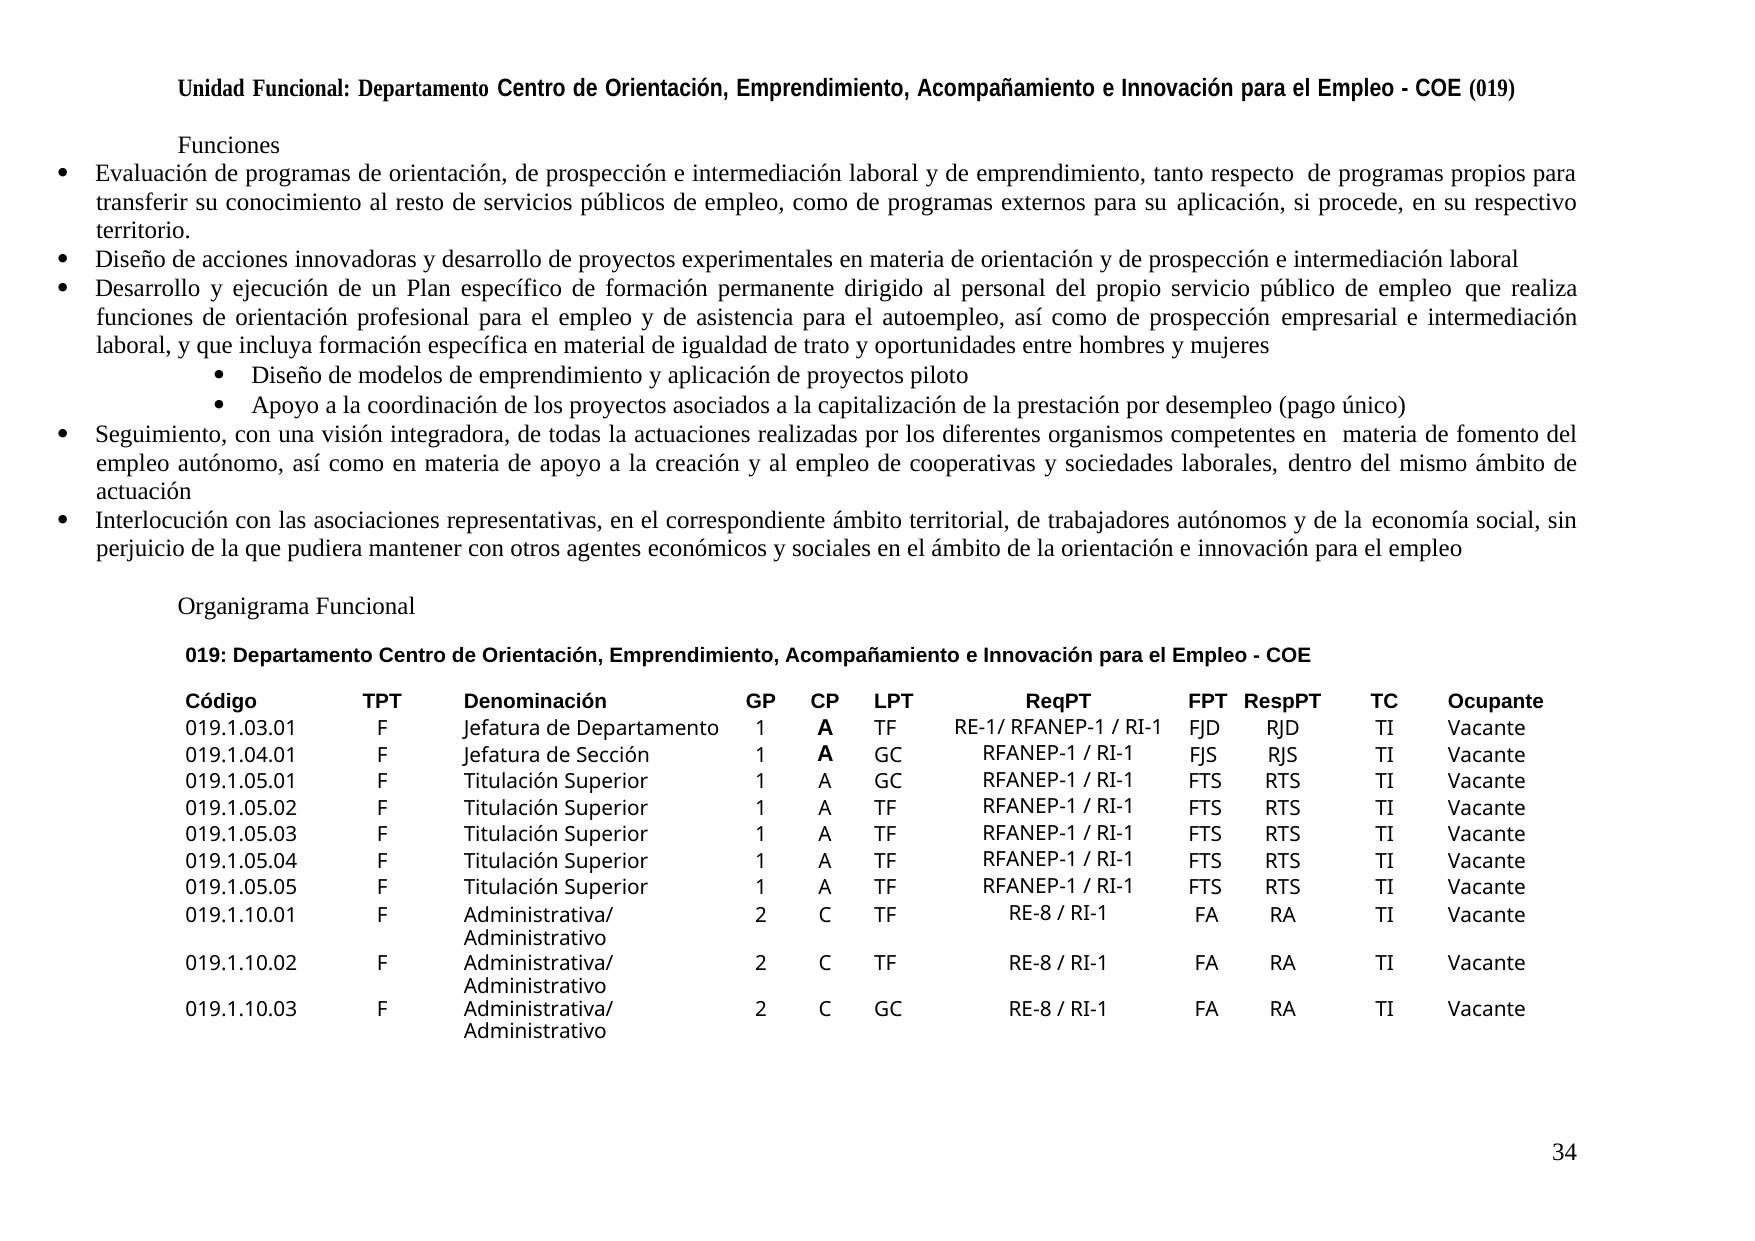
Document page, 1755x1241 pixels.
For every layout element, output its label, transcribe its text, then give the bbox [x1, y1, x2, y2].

table_cell A [793, 795, 857, 821]
table_cell A [793, 821, 857, 848]
table_cell F [329, 742, 432, 768]
table_cell TI [1346, 950, 1423, 998]
table_cell A [793, 769, 857, 795]
table_cell RJS [1236, 742, 1346, 768]
table_cell RTS [1236, 769, 1346, 795]
table_cell Vacante [1424, 848, 1565, 874]
table_cell TC [1346, 680, 1423, 715]
text Organigrama Funcional [177, 591, 1600, 620]
table_cell TI [1346, 875, 1423, 901]
table_cell A [793, 875, 857, 901]
table_cell FA [1178, 999, 1236, 1043]
table_cell F [329, 901, 432, 950]
table_cell TI [1346, 742, 1423, 768]
table_cell TF [857, 848, 931, 874]
list Seguimiento, con una visión integradora, de todas la actuaciones realizadas por los diferentes organismos competentes en materia de fomento del empleo autónomo, así como en materia de apoyo a la creación y al empleo de cooperativas y sociedades laborales, dentro del mismo ámbito de actuación [58, 420, 1577, 505]
table_cell Código [164, 680, 329, 715]
table_cell FTS [1178, 848, 1236, 874]
table_cell Vacante [1424, 901, 1565, 950]
list Interlocución con las asociaciones representativas, en el correspondiente ámbito territorial, de trabajadores autónomos y de la economía social, sin perjuicio de la que pudiera mantener con otros agentes económicos y sociales en el ámbito de la orientación e innovación para el empleo [58, 506, 1577, 562]
table_cell Vacante [1424, 795, 1565, 821]
table_cell RespPT [1236, 680, 1346, 715]
table_cell Vacante [1424, 999, 1565, 1043]
table_cell TF [857, 950, 931, 998]
table_cell GP [738, 680, 793, 715]
table_cell RE-1/ RFANEP-1 / RI-1 [931, 715, 1178, 742]
table_cell LPT [857, 680, 931, 715]
table_cell FJS [1178, 742, 1236, 768]
table_cell FPT [1178, 680, 1236, 715]
table_cell C [793, 999, 857, 1043]
table_cell 1 [738, 769, 793, 795]
table_cell FJD [1178, 715, 1236, 742]
table_cell Vacante [1424, 715, 1565, 742]
table_cell TI [1346, 715, 1423, 742]
table_cell A [793, 715, 857, 742]
table_cell TI [1346, 901, 1423, 950]
table_cell 019.1.10.02 [164, 950, 329, 998]
table_cell RFANEP-1 / RI-1 [931, 795, 1178, 821]
table_cell 019.1.05.03 [164, 821, 329, 848]
table_cell RFANEP-1 / RI-1 [931, 769, 1178, 795]
table_cell 1 [738, 821, 793, 848]
table_cell 019.1.10.03 [164, 999, 329, 1043]
table_cell 019.1.05.04 [164, 848, 329, 874]
table_cell RTS [1236, 848, 1346, 874]
table_cell GC [857, 999, 931, 1043]
table_cell TF [857, 875, 931, 901]
table_cell FTS [1178, 795, 1236, 821]
table_cell C [793, 901, 857, 950]
list Apoyo a la coordinación de los proyectos asociados a la capitalización de la prestación por desempleo (pago único) [214, 389, 1600, 420]
table_cell F [329, 821, 432, 848]
table_cell RE-8 / RI-1 [931, 999, 1178, 1043]
table_cell F [329, 848, 432, 874]
table_cell Administrativa/Administrativo [433, 999, 738, 1043]
table_cell RTS [1236, 875, 1346, 901]
table_cell TI [1346, 795, 1423, 821]
table_cell CP [793, 680, 857, 715]
table_cell Titulación Superior [433, 795, 738, 821]
table_cell F [329, 950, 432, 998]
table_cell RTS [1236, 795, 1346, 821]
table_cell 019.1.05.01 [164, 769, 329, 795]
table_cell TI [1346, 769, 1423, 795]
table_cell F [329, 769, 432, 795]
list Desarrollo y ejecución de un Plan específico de formación permanente dirigido al personal del propio servicio público de empleo que realiza funciones de orientación profesional para el empleo y de asistencia para el autoempleo, así como de prospección empresarial e intermediación laboral, y que incluya formación específica en material de igualdad de trato y oportunidades entre hombres y mujeres [58, 273, 1577, 359]
table_cell Administrativa/Administrativo [433, 901, 738, 950]
table_cell TF [857, 795, 931, 821]
list Evaluación de programas de orientación, de prospección e intermediación laboral y de emprendimiento, tanto respecto de programas propios para transferir su conocimiento al resto de servicios públicos de empleo, como de programas externos para su aplicación, si procede, en su respectivo territorio. [58, 159, 1577, 244]
table_cell 2 [738, 999, 793, 1043]
table_cell 1 [738, 742, 793, 768]
table_cell Titulación Superior [433, 769, 738, 795]
table_cell 019.1.03.01 [164, 715, 329, 742]
table_cell 019.1.10.01 [164, 901, 329, 950]
table_cell Vacante [1424, 742, 1565, 768]
table_cell Vacante [1424, 769, 1565, 795]
table_cell TF [857, 715, 931, 742]
table_cell GC [857, 769, 931, 795]
table_cell RFANEP-1 / RI-1 [931, 742, 1178, 768]
table_cell F [329, 999, 432, 1043]
list Diseño de acciones innovadoras y desarrollo de proyectos experimentales en materia de orientación y de prospección e intermediación laboral [58, 244, 1577, 273]
table_cell F [329, 715, 432, 742]
table_cell Titulación Superior [433, 821, 738, 848]
table_cell A [793, 742, 857, 768]
table_cell Ocupante [1424, 680, 1565, 715]
table_cell RA [1236, 950, 1346, 998]
list Diseño de modelos de emprendimiento y aplicación de proyectos piloto [214, 359, 1600, 389]
table_cell FTS [1178, 821, 1236, 848]
table_cell RTS [1236, 821, 1346, 848]
table_cell Vacante [1424, 875, 1565, 901]
table_cell F [329, 795, 432, 821]
table_cell RFANEP-1 / RI-1 [931, 848, 1178, 874]
table_cell RFANEP-1 / RI-1 [931, 821, 1178, 848]
table_cell FTS [1178, 875, 1236, 901]
table_cell FTS [1178, 769, 1236, 795]
table_cell C [793, 950, 857, 998]
table_cell TF [857, 901, 931, 950]
table_cell F [329, 875, 432, 901]
table_cell RFANEP-1 / RI-1 [931, 875, 1178, 901]
table_header 019: Departamento Centro de Orientación, Emprendimiento, Acompañamiento e Innovación para el Empleo - COE [164, 644, 1565, 679]
table_cell RE-8 / RI-1 [931, 901, 1178, 950]
table_cell RA [1236, 901, 1346, 950]
table_cell TPT [329, 680, 432, 715]
table_cell 1 [738, 848, 793, 874]
table_cell 019.1.05.05 [164, 875, 329, 901]
table_cell 019.1.04.01 [164, 742, 329, 768]
table_cell Vacante [1424, 950, 1565, 998]
subtitle Unidad Funcional: Departamento Centro de Orientación, Emprendimiento, Acompañamiento e Innovación para el Empleo - COE (019) [177, 73, 1600, 101]
table_cell FA [1178, 950, 1236, 998]
table_cell A [793, 848, 857, 874]
table_cell Denominación [433, 680, 738, 715]
table_cell 2 [738, 950, 793, 998]
table_cell TI [1346, 999, 1423, 1043]
table_cell Jefatura de Sección [433, 742, 738, 768]
table_cell 1 [738, 875, 793, 901]
text Funciones [177, 130, 1600, 159]
table_cell 2 [738, 901, 793, 950]
table_cell ReqPT [931, 680, 1178, 715]
table_cell RA [1236, 999, 1346, 1043]
table_cell TI [1346, 848, 1423, 874]
table_cell Titulación Superior [433, 848, 738, 874]
table_cell Jefatura de Departamento [433, 715, 738, 742]
table_cell 019.1.05.02 [164, 795, 329, 821]
table_cell FA [1178, 901, 1236, 950]
table_cell Titulación Superior [433, 875, 738, 901]
table_cell Administrativa/Administrativo [433, 950, 738, 998]
table_cell GC [857, 742, 931, 768]
table_cell TI [1346, 821, 1423, 848]
table_cell Vacante [1424, 821, 1565, 848]
table_cell RE-8 / RI-1 [931, 950, 1178, 998]
table_cell TF [857, 821, 931, 848]
table_cell 1 [738, 795, 793, 821]
table_cell 1 [738, 715, 793, 742]
table_cell RJD [1236, 715, 1346, 742]
